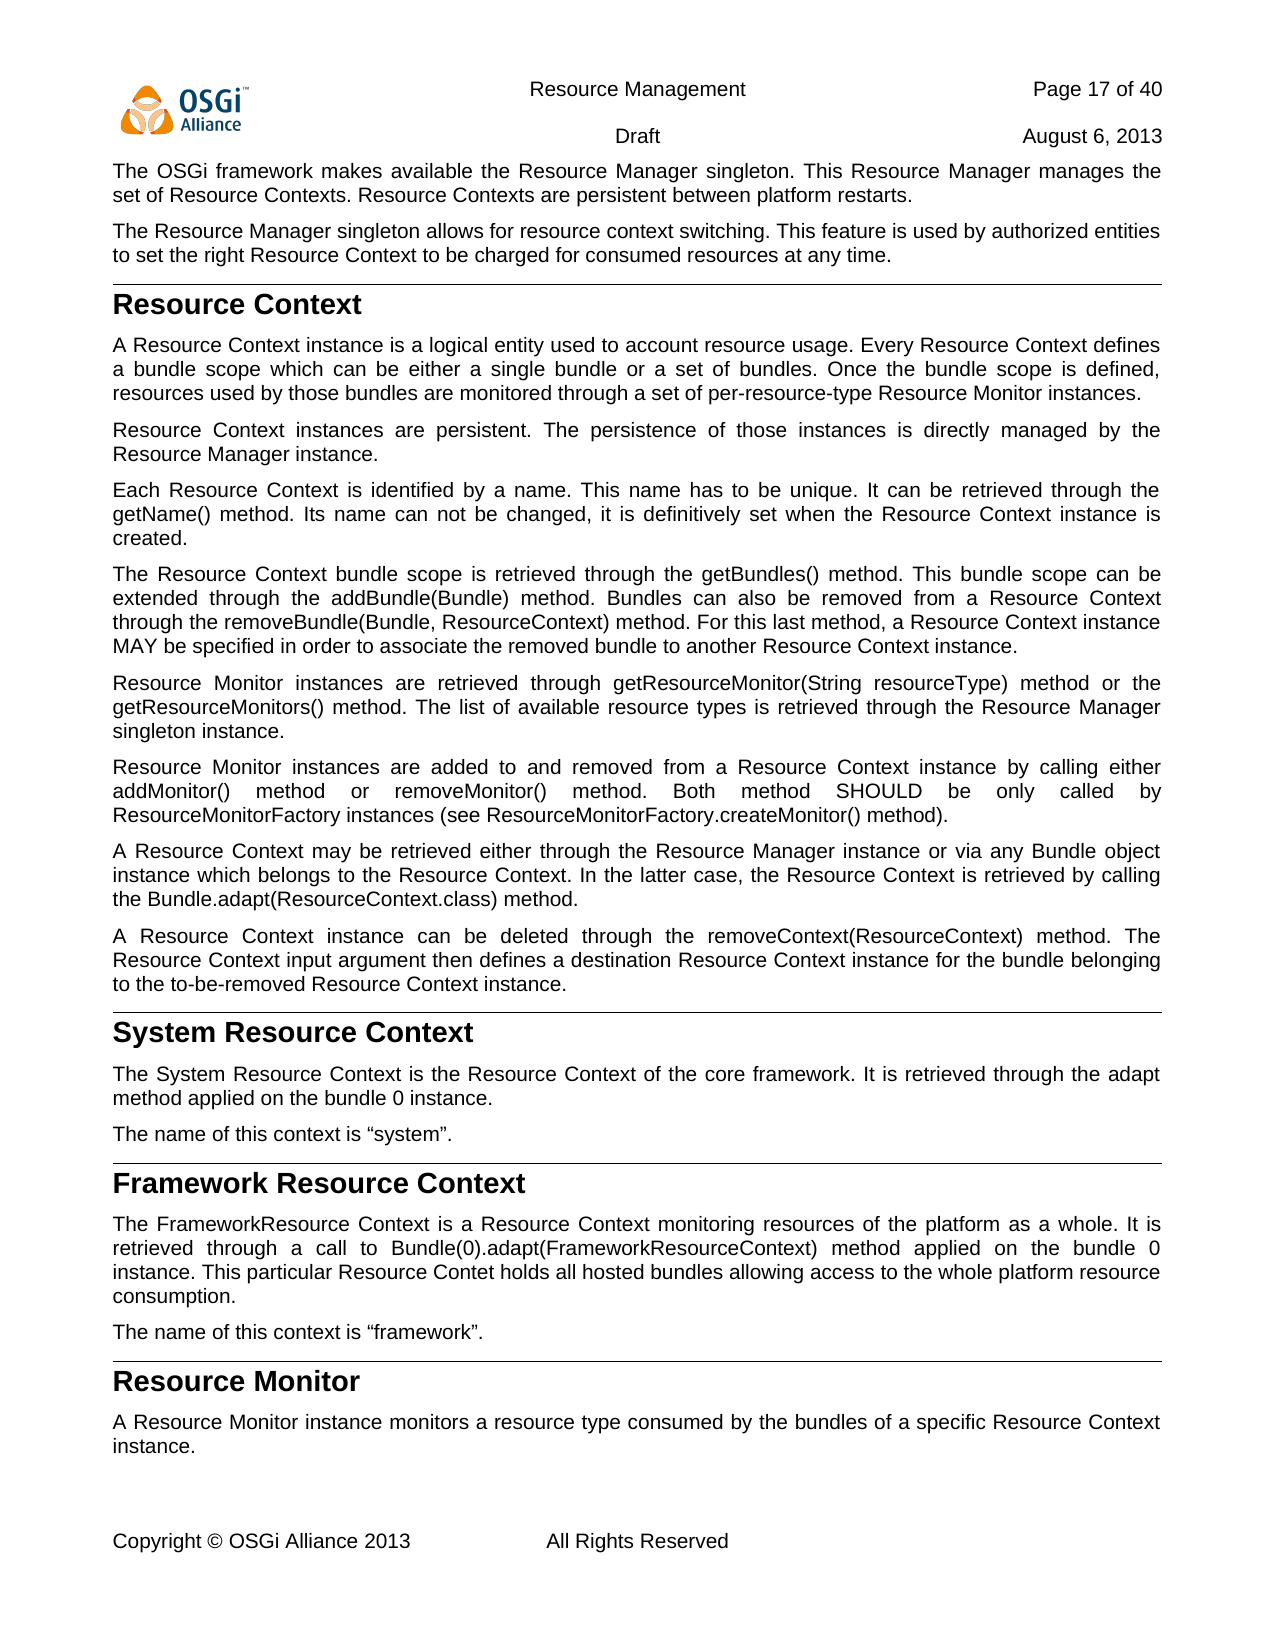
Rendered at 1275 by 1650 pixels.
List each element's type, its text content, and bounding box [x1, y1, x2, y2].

text The OSGi framework makes available the Resource Manager singleton. This Resource Manager manages the set of Resource Contexts. Resource Contexts are persistent between platform restarts. [112, 159, 1162, 207]
text The name of this context is “system”. [112, 1122, 1162, 1146]
subtitle Framework Resource Context [112, 1164, 1162, 1199]
text The Resource Context bundle scope is retrieved through the getBundles() method. This bundle scope can be extended through the addBundle(Bundle) method. Bundles can also be removed from a Resource Context through the removeBundle(Bundle, ResourceContext) method. For this last method, a Resource Context instance MAY be specified in order to associate the removed bundle to another Resource Context instance. [112, 562, 1162, 658]
subtitle System Resource Context [112, 1013, 1162, 1049]
text The System Resource Context is the Resource Context of the core framework. It is retrieved through the adapt method applied on the bundle 0 instance. [112, 1061, 1162, 1109]
text Resource Monitor instances are added to and removed from a Resource Context instance by calling either addMonitor() method or removeMonitor() method. Both method SHOULD be only called by ResourceMonitorFactory instances (see ResourceMonitorFactory.createMonitor() method). [112, 755, 1162, 827]
text A Resource Context instance is a logical entity used to account resource usage. Every Resource Context defines a bundle scope which can be either a single bundle or a set of bundles. Once the bundle scope is defined, resources used by those bundles are monitored through a set of per-resource-type Resource Monitor instances. [112, 333, 1162, 405]
text The FrameworkResource Context is a Resource Context monitoring resources of the platform as a whole. It is retrieved through a call to Bundle(0).adapt(FrameworkResourceContext) method applied on the bundle 0 instance. This particular Resource Contet holds all hosted bundles allowing access to the whole platform resource consumption. [112, 1212, 1162, 1307]
text A Resource Context instance can be deleted through the removeContext(ResourceContext) method. The Resource Context input argument then defines a destination Resource Context instance for the bundle belonging to the to-be-removed Resource Context instance. [112, 924, 1162, 996]
text Resource Monitor instances are retrieved through getResourceMonitor(String resourceType) method or the getResourceMonitors() method. The list of available resource types is retrieved through the Resource Manager singleton instance. [112, 671, 1162, 742]
text Each Resource Context is identified by a name. This name has to be unique. It can be retrieved through the getName() method. Its name can not be changed, it is definitively set when the Resource Context instance is created. [112, 478, 1162, 550]
subtitle Resource Monitor [112, 1362, 1162, 1397]
text A Resource Monitor instance monitors a resource type consumed by the bundles of a specific Resource Context instance. [112, 1410, 1162, 1458]
text Resource Context instances are persistent. The persistence of those instances is directly managed by the Resource Manager instance. [112, 417, 1162, 465]
text The name of this context is “framework”. [112, 1320, 1162, 1344]
subtitle Resource Context [112, 285, 1162, 321]
text A Resource Context may be retrieved either through the Resource Manager instance or via any Bundle object instance which belongs to the Resource Context. In the latter case, the Resource Context is retrieved by calling the Bundle.adapt(ResourceContext.class) method. [112, 839, 1162, 911]
picture [113, 78, 257, 142]
